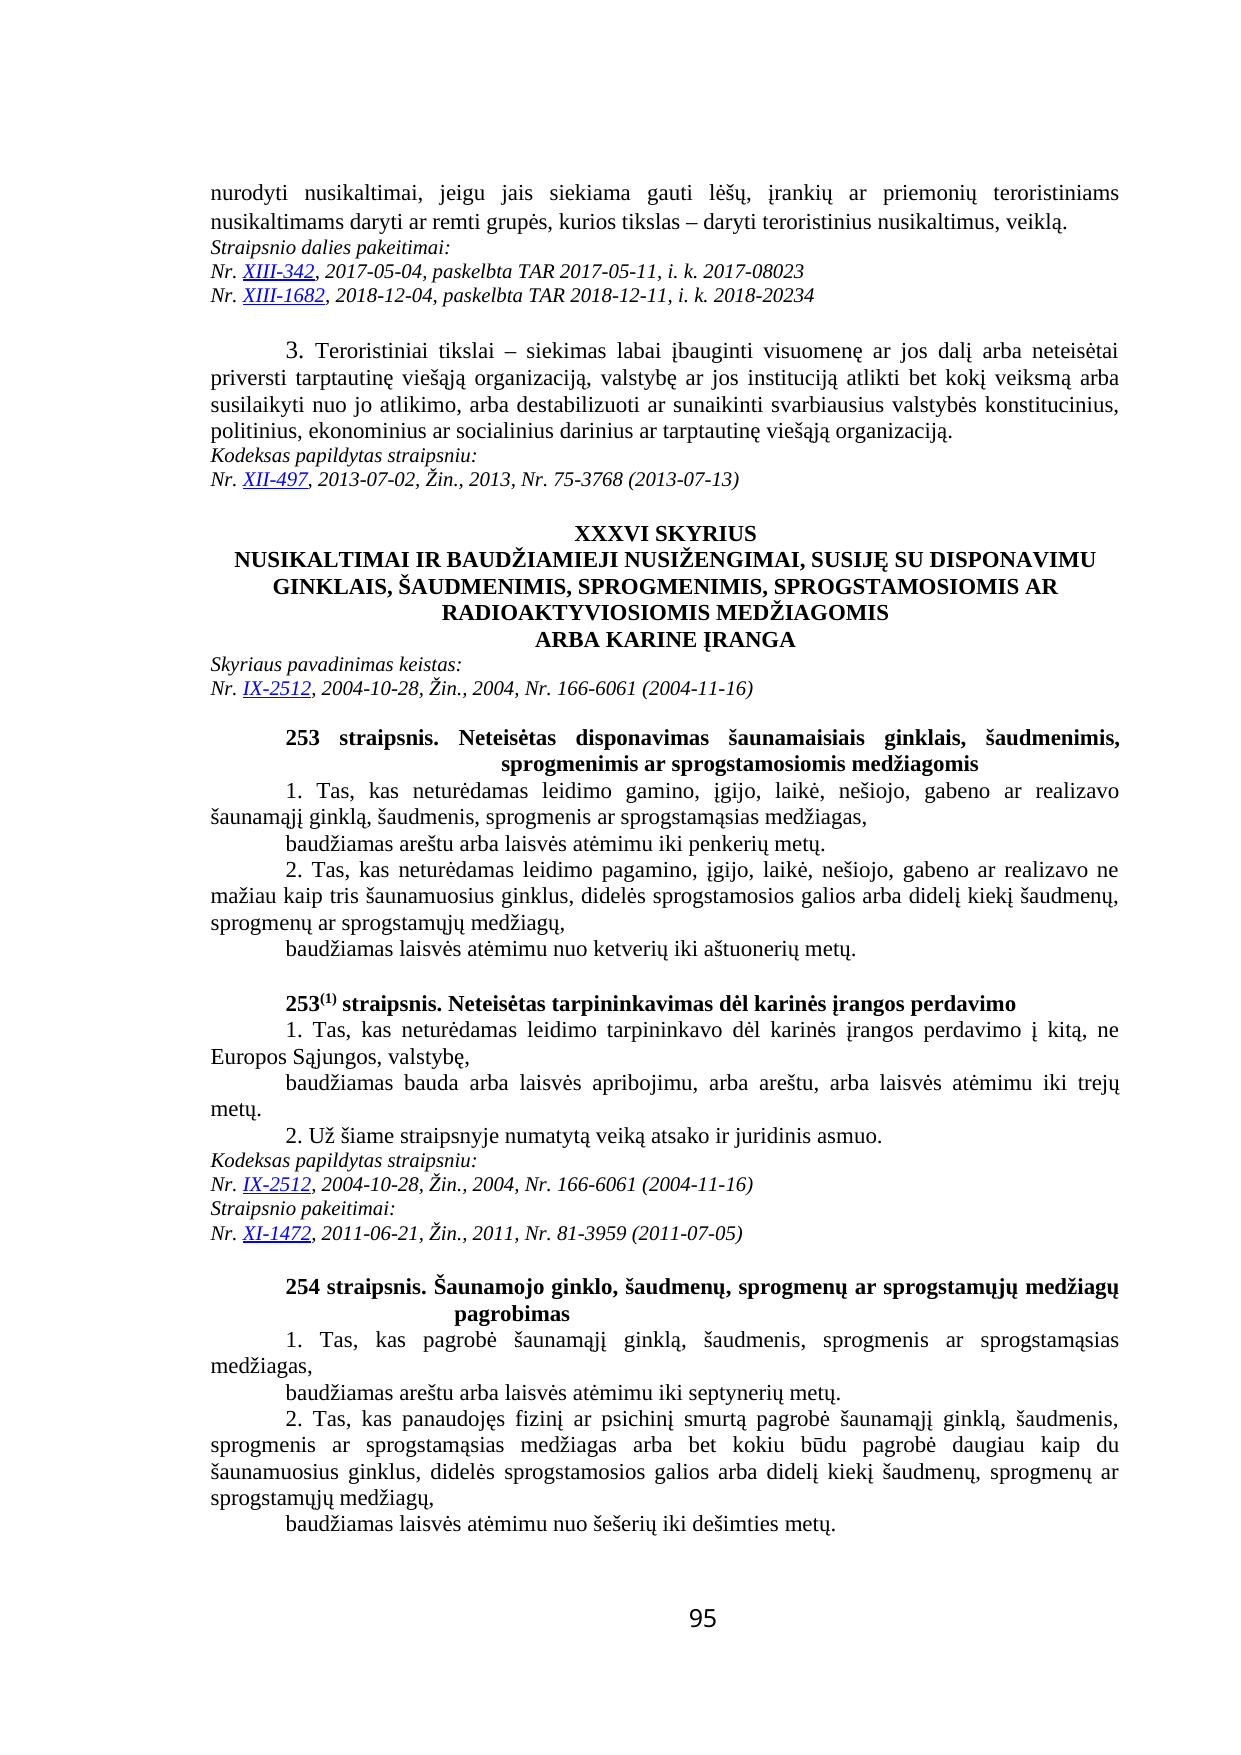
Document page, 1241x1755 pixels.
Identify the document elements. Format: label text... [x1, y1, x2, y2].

text Nr. XII-497, 2013-07-02, Žin., 2013, Nr. 75-3768 (2013-07-13) [210, 467, 1120, 491]
text 2. Už šiame straipsnyje numatytą veiką atsako ir juridinis asmuo. [285, 1122, 1120, 1148]
text Nr. IX-2512, 2004-10-28, Žin., 2004, Nr. 166-6061 (2004-11-16) [210, 676, 1120, 700]
text 254 straipsnis. Šaunamojo ginklo, šaudmenų, sprogmenų ar sprogstamųjų medžiagų pagrobimas [285, 1273, 1120, 1326]
text Kodeksas papildytas straipsniu: [210, 443, 1120, 467]
text Nr. IX-2512, 2004-10-28, Žin., 2004, Nr. 166-6061 (2004-11-16) [210, 1172, 1120, 1196]
text Kodeksas papildytas straipsniu: [210, 1148, 1120, 1172]
text nurodyti nusikaltimai, jeigu jais siekiama gauti lėšų, įrankių ar priemonių teroristiniams nusikaltimams daryti ar remti grupės, kurios tikslas – daryti teroristinius nusikaltimus, veiklą. [210, 179, 1120, 234]
text baudžiamas areštu arba laisvės atėmimu iki penkerių metų. [210, 829, 1120, 856]
text baudžiamas laisvės atėmimu nuo šešerių iki dešimties metų. [210, 1510, 1120, 1537]
text 1. Tas, kas neturėdamas leidimo tarpininkavo dėl karinės įrangos perdavimo į kitą, ne Europos Sąjungos, valstybę, [210, 1016, 1120, 1069]
text Nr. XIII-1682, 2018-12-04, paskelbta TAR 2018-12-11, i. k. 2018-20234 [210, 283, 1120, 307]
text 253(1) straipsnis. Neteisėtas tarpininkavimas dėl karinės įrangos perdavimo [210, 990, 1120, 1016]
text 2. Tas, kas panaudojęs fizinį ar psichinį smurtą pagrobė šaunamąjį ginklą, šaudmenis, sprogmenis ar sprogstamąsias medžiagas arba bet kokiu būdu pagrobė daugiau kaip du šaunamuosius ginklus, didelės sprogstamosios galios arba didelį kiekį šaudmenų, sprogmenų ar sprogstamųjų medžiagų, [210, 1405, 1120, 1510]
text baudžiamas bauda arba laisvės apribojimu, arba areštu, arba laisvės atėmimu iki trejų metų. [210, 1069, 1120, 1122]
text Straipsnio dalies pakeitimai: [210, 234, 1120, 259]
text 253 straipsnis. Neteisėtas disponavimas šaunamaisiais ginklais, šaudmenimis, sprogmenimis ar sprogstamosiomis medžiagomis [285, 724, 1120, 777]
text Straipsnio pakeitimai: [210, 1196, 1120, 1220]
text baudžiamas laisvės atėmimu nuo ketverių iki aštuonerių metų. [210, 935, 1120, 961]
text Skyriaus pavadinimas keistas: [210, 652, 1120, 676]
text ARBA KARINE ĮRANGA [210, 626, 1120, 652]
text baudžiamas areštu arba laisvės atėmimu iki septynerių metų. [210, 1379, 1120, 1405]
text 1. Tas, kas pagrobė šaunamąjį ginklą, šaudmenis, sprogmenis ar sprogstamąsias medžiagas, [210, 1326, 1120, 1379]
text Nr. XIII-342, 2017-05-04, paskelbta TAR 2017-05-11, i. k. 2017-08023 [210, 259, 1120, 283]
text NUSIKALTIMAI IR BAUDŽIAMIEJI NUSIŽENGIMAI, SUSIJĘ SU DISPONAVIMU GINKLAIS, ŠAUDMENIMIS, SPROGMENIMIS, SPROGSTAMOSIOMIS AR RADIOAKTYVIOSIOMIS MEDŽIAGOMIS [210, 547, 1120, 626]
text 2. Tas, kas neturėdamas leidimo pagamino, įgijo, laikė, nešiojo, gabeno ar realizavo ne mažiau kaip tris šaunamuosius ginklus, didelės sprogstamosios galios arba didelį kiekį šaudmenų, sprogmenų ar sprogstamųjų medžiagų, [210, 856, 1120, 935]
text 1. Tas, kas neturėdamas leidimo gamino, įgijo, laikė, nešiojo, gabeno ar realizavo šaunamąjį ginklą, šaudmenis, sprogmenis ar sprogstamąsias medžiagas, [210, 777, 1120, 829]
text Nr. XI-1472, 2011-06-21, Žin., 2011, Nr. 81-3959 (2011-07-05) [210, 1220, 1120, 1244]
text 3. Teroristiniai tikslai – siekimas labai įbauginti visuomenę ar jos dalį arba neteisėtai priversti tarptautinę viešąją organizaciją, valstybę ar jos instituciją atlikti bet kokį veiksmą arba susilaikyti nuo jo atlikimo, arba destabilizuoti ar sunaikinti svarbiausius valstybės konstitucinius, politinius, ekonominius ar socialinius darinius ar tarptautinę viešąją organizaciją. [210, 336, 1120, 443]
text XXXVI SKYRIUS [210, 520, 1120, 547]
